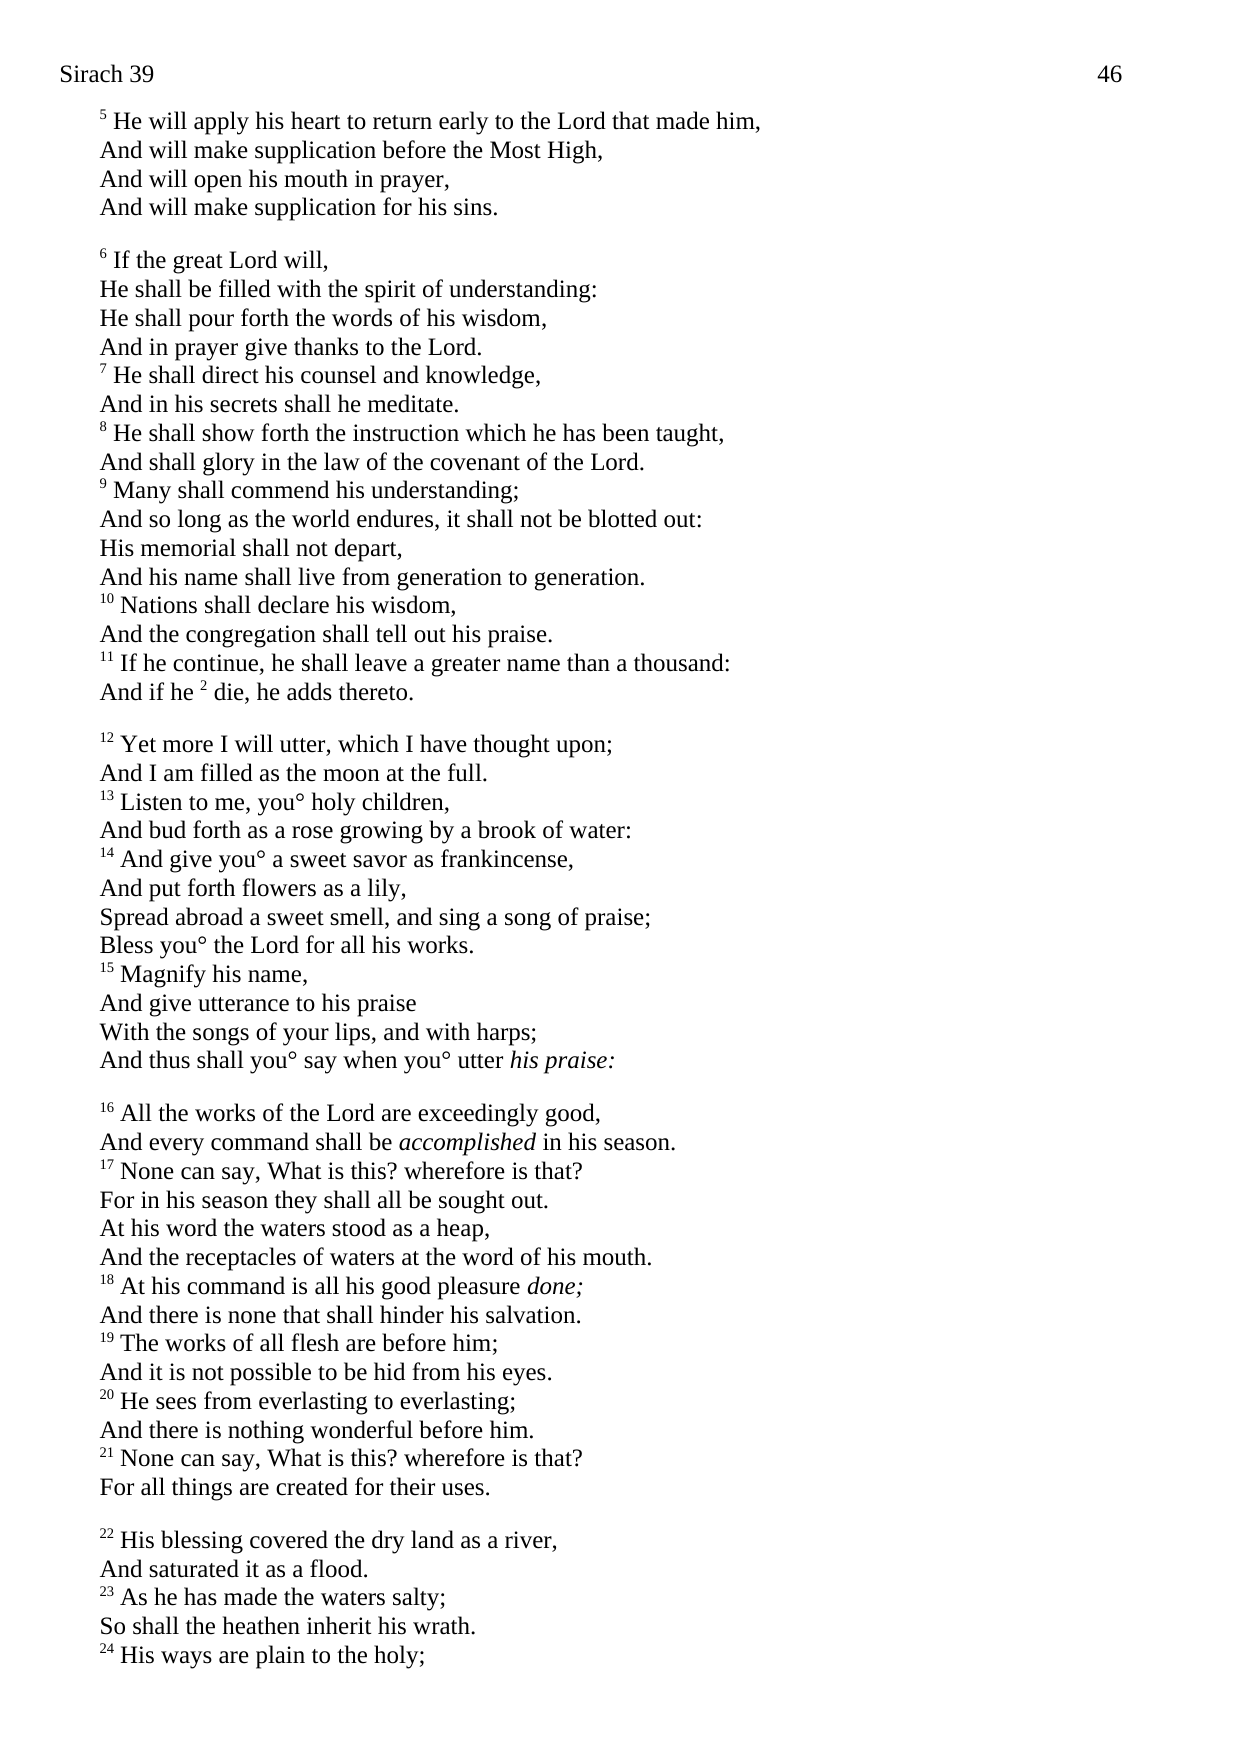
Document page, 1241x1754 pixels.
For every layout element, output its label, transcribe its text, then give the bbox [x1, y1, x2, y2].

text And saturated it as a flood. [99, 1554, 1122, 1582]
text At his word the waters stood as a heap, [99, 1213, 1122, 1242]
text And in prayer give thanks to the Lord. [99, 332, 1122, 360]
text 12 Yet more I will utter, which I have thought upon; [99, 729, 1122, 758]
text And put forth flowers as a lily, [99, 873, 1122, 902]
text 16 All the works of the Lord are exceedingly good, [99, 1098, 1122, 1127]
text 9 Many shall commend his understanding; [99, 475, 1122, 504]
text And thus shall you° say when you° utter his praise: [99, 1046, 1122, 1074]
text And in his secrets shall he meditate. [99, 389, 1122, 418]
text And the receptacles of waters at the word of his mouth. [99, 1242, 1122, 1271]
text And will make supplication before the Most High, [99, 135, 1122, 164]
text And bud forth as a rose growing by a brook of water: [99, 816, 1122, 844]
text And so long as the world endures, it shall not be blotted out: [99, 504, 1122, 533]
text His memorial shall not depart, [99, 533, 1122, 562]
text And give utterance to his praise [99, 988, 1122, 1017]
text So shall the heathen inherit his wrath. [99, 1611, 1122, 1640]
text 23 As he has made the waters salty; [99, 1582, 1122, 1611]
text And I am filled as the moon at the full. [99, 758, 1122, 787]
text 18 At his command is all his good pleasure done; [99, 1271, 1122, 1300]
text 13 Listen to me, you° holy children, [99, 787, 1122, 816]
text And if he 2 die, he adds thereto. [99, 677, 1122, 705]
text And will make supplication for his sins. [99, 192, 1122, 221]
text 15 Magnify his name, [99, 959, 1122, 988]
text For in his season they shall all be sought out. [99, 1185, 1122, 1213]
text For all things are created for their uses. [99, 1472, 1122, 1501]
text 10 Nations shall declare his wisdom, [99, 590, 1122, 619]
text 6 If the great Lord will, [99, 245, 1122, 274]
text And it is not possible to be hid from his eyes. [99, 1357, 1122, 1386]
text 21 None can say, What is this? wherefore is that? [99, 1443, 1122, 1472]
text And there is nothing wonderful before him. [99, 1415, 1122, 1443]
text And will open his mouth in prayer, [99, 164, 1122, 192]
text And shall glory in the law of the covenant of the Lord. [99, 447, 1122, 475]
text Bless you° the Lord for all his works. [99, 931, 1122, 959]
text He shall pour forth the words of his wisdom, [99, 303, 1122, 332]
text 8 He shall show forth the instruction which he has been taught, [99, 418, 1122, 447]
text 19 The works of all flesh are before him; [99, 1328, 1122, 1357]
text 22 His blessing covered the dry land as a river, [99, 1525, 1122, 1554]
text 7 He shall direct his counsel and knowledge, [99, 360, 1122, 389]
text He shall be filled with the spirit of understanding: [99, 274, 1122, 303]
text 24 His ways are plain to the holy; [99, 1640, 1122, 1669]
text And there is none that shall hinder his salvation. [99, 1300, 1122, 1328]
text 5 He will apply his heart to return early to the Lord that made him, [99, 106, 1122, 135]
text And every command shall be accomplished in his season. [99, 1127, 1122, 1156]
text 11 If he continue, he shall leave a greater name than a thousand: [99, 648, 1122, 677]
text With the songs of your lips, and with harps; [99, 1017, 1122, 1046]
text Spread abroad a sweet smell, and sing a song of praise; [99, 902, 1122, 931]
text 17 None can say, What is this? wherefore is that? [99, 1156, 1122, 1185]
text And his name shall live from generation to generation. [99, 562, 1122, 590]
text And the congregation shall tell out his praise. [99, 619, 1122, 648]
text 20 He sees from everlasting to everlasting; [99, 1386, 1122, 1415]
text 14 And give you° a sweet savor as frankincense, [99, 844, 1122, 873]
